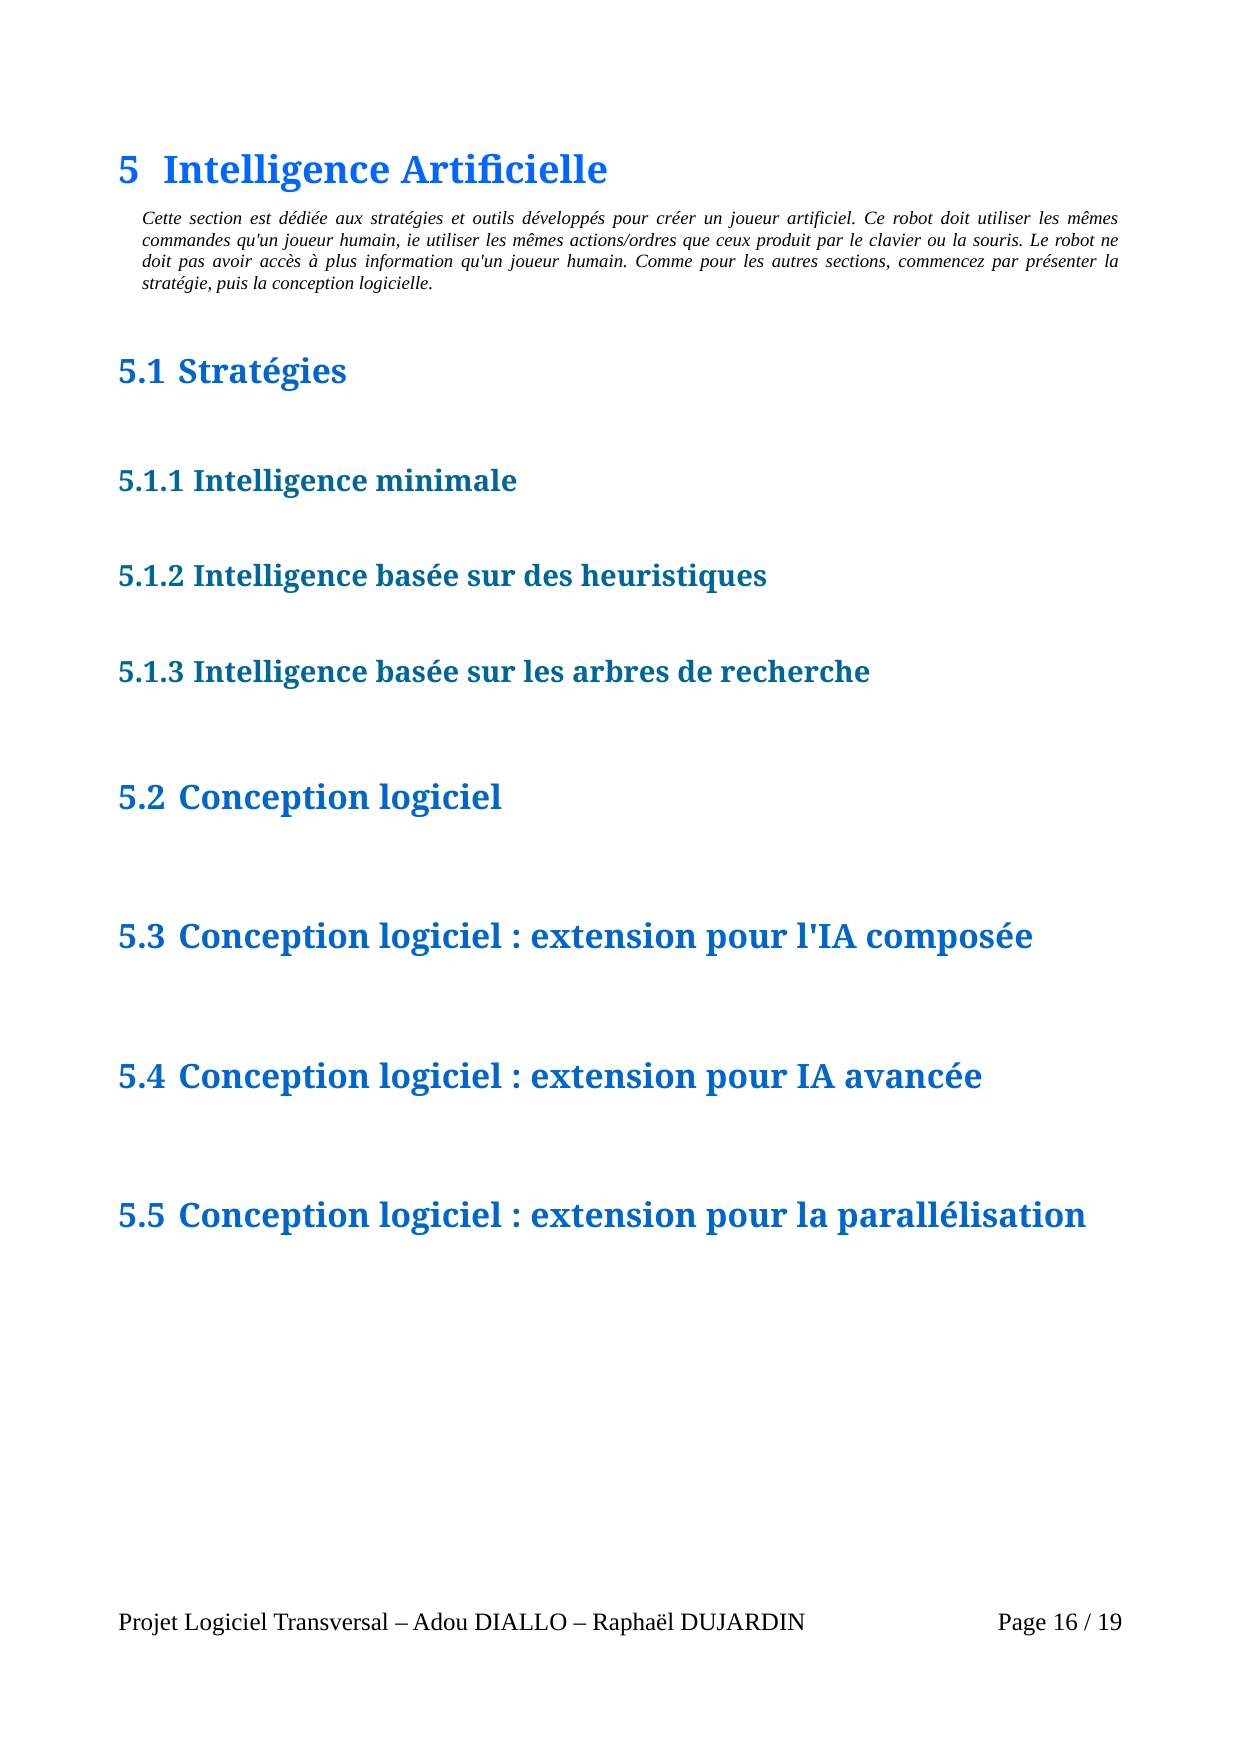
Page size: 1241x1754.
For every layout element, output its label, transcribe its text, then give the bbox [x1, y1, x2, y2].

subtitle Stratégies [118, 347, 1122, 393]
subtitle Conception logiciel : extension pour l'IA composée [118, 913, 1122, 958]
subtitle Conception logiciel [118, 773, 1122, 819]
subtitle Conception logiciel : extension pour IA avancée [118, 1052, 1122, 1098]
text Cette section est dédiée aux stratégies et outils développés pour créer un joueur artificiel. Ce robot doit utiliser les mêmes commandes qu'un joueur humain, ie utiliser les mêmes actions/ordres que ceux produit par le clavier ou la souris. Le robot ne doit pas avoir accès à plus information qu'un joueur humain. Comme pour les autres sections, commencez par présenter la stratégie, puis la conception logicielle. [142, 207, 1122, 293]
subtitle Intelligence basée sur les arbres de recherche [118, 651, 1122, 691]
subtitle Intelligence minimale [118, 460, 1122, 500]
subtitle Intelligence basée sur des heuristiques [118, 556, 1122, 595]
subtitle Conception logiciel : extension pour la parallélisation [118, 1192, 1122, 1237]
subtitle Intelligence Artificielle [118, 143, 1122, 195]
